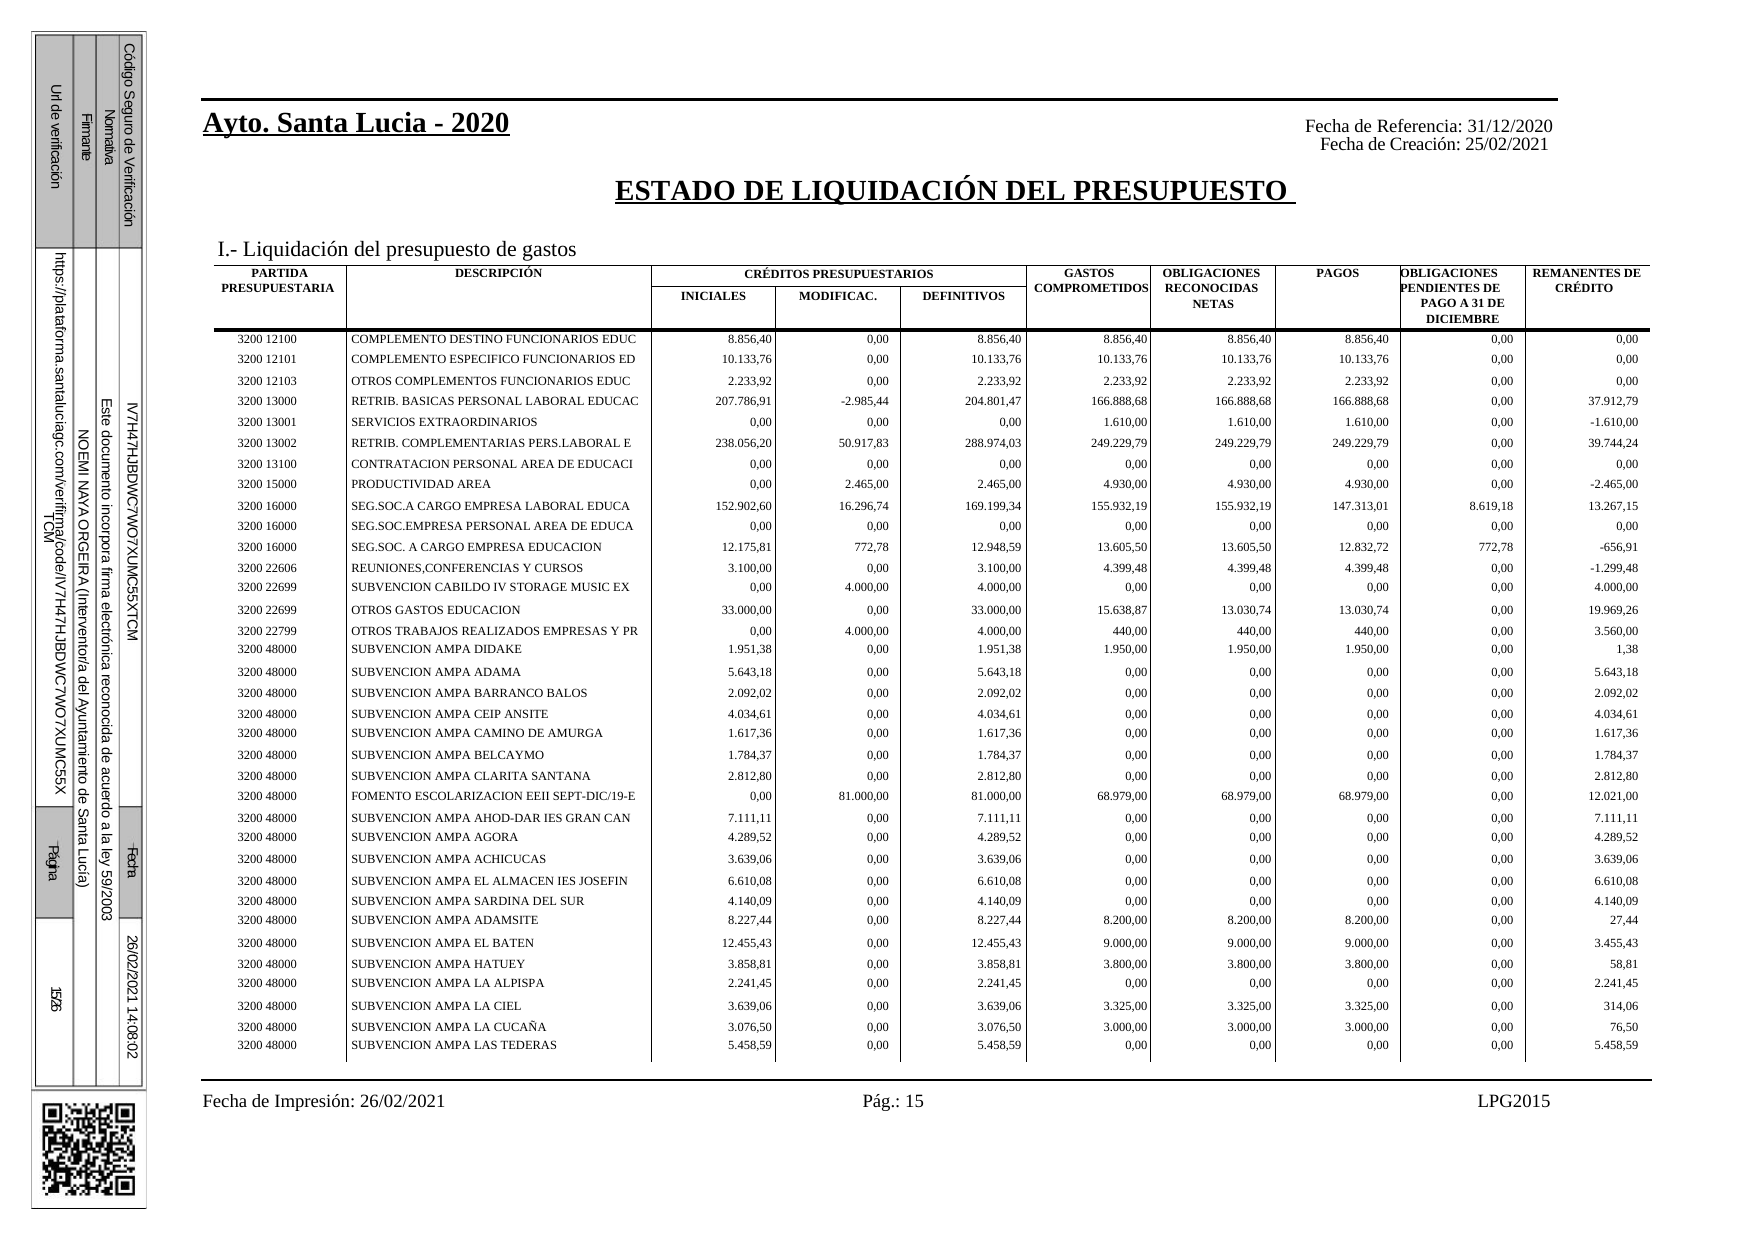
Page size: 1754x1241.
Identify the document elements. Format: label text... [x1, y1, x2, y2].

table_cell 3200 16000 [214, 494, 346, 515]
table_cell 33.000,00 [901, 598, 1026, 619]
table_cell 0,00 [1276, 578, 1400, 598]
table_cell 5.458,59 [652, 1036, 775, 1062]
text I.- Liquidación del presupuesto de gastos [217, 236, 1650, 261]
table_cell OTROS GASTOS EDUCACION [347, 598, 651, 619]
table_cell 166.888,68 [1151, 390, 1275, 411]
table_cell 3200 16000 [214, 536, 346, 557]
table_cell 0,00 [1027, 807, 1150, 828]
table_cell -2.985,44 [776, 390, 900, 411]
table_cell RETRIB. BASICAS PERSONAL LABORAL EDUCAC [347, 390, 651, 411]
table_cell 3200 48000 [214, 661, 346, 682]
table_cell 207.786,91 [652, 390, 775, 411]
table_cell 0,00 [776, 640, 900, 661]
table_cell 0,00 [1151, 1036, 1275, 1062]
table_cell COMPLEMENTO ESPECIFICO FUNCIONARIOS ED [347, 348, 651, 369]
table_cell 50.917,83 [776, 432, 900, 453]
table_cell 4.034,61 [652, 703, 775, 723]
table_cell 3.000,00 [1276, 1015, 1400, 1036]
table_cell 0,00 [1401, 911, 1525, 932]
table_cell 3200 22699 [214, 578, 346, 598]
table_cell 68.979,00 [1276, 786, 1400, 807]
picture [31, 31, 147, 1209]
table_cell SUBVENCION AMPA EL BATEN [347, 932, 651, 953]
table_cell 0,00 [1151, 453, 1275, 473]
table_cell 0,00 [1401, 724, 1525, 744]
table_cell 0,00 [1526, 348, 1650, 369]
table_cell 0,00 [1027, 1036, 1150, 1062]
table_cell 10.133,76 [1276, 348, 1400, 369]
table_cell 1.950,00 [1027, 640, 1150, 661]
table_cell 0,00 [901, 515, 1026, 536]
table_cell 0,00 [1276, 890, 1400, 911]
table_cell 3200 15000 [214, 473, 346, 494]
table_cell 0,00 [1027, 869, 1150, 890]
table_cell 0,00 [1401, 557, 1525, 578]
table_cell 5.458,59 [901, 1036, 1026, 1062]
table_cell 0,00 [1401, 578, 1525, 598]
table_cell 12.948,59 [901, 536, 1026, 557]
table_cell 0,00 [1276, 869, 1400, 890]
table_cell 3200 48000 [214, 786, 346, 807]
table_cell 33.000,00 [652, 598, 775, 619]
table_cell 440,00 [1151, 619, 1275, 640]
table_cell 0,00 [1276, 724, 1400, 744]
table_cell 1.610,00 [1276, 411, 1400, 432]
table_cell 0,00 [1151, 703, 1275, 723]
table_cell 0,00 [776, 932, 900, 953]
table_cell -2.465,00 [1526, 473, 1650, 494]
table_cell 3.800,00 [1151, 953, 1275, 973]
table_cell 2.812,80 [1526, 765, 1650, 786]
table_cell 9.000,00 [1276, 932, 1400, 953]
table_cell 8.856,40 [1027, 332, 1150, 348]
table_cell 1.784,37 [652, 744, 775, 765]
table_cell OTROS TRABAJOS REALIZADOS EMPRESAS Y PR [347, 619, 651, 640]
table_header PARTIDA PRESUPUESTARIA [214, 266, 346, 328]
table_cell 2.233,92 [652, 369, 775, 389]
table_cell 0,00 [776, 515, 900, 536]
table_cell 1.784,37 [1526, 744, 1650, 765]
table_cell 3.858,81 [652, 953, 775, 973]
table_cell INICIALES [652, 287, 775, 328]
table_cell 0,00 [1151, 974, 1275, 994]
table_cell 4.000,00 [776, 578, 900, 598]
table_cell 3200 48000 [214, 890, 346, 911]
table_cell 3.639,06 [652, 994, 775, 1015]
table_cell 0,00 [1401, 953, 1525, 973]
table_cell 0,00 [1151, 661, 1275, 682]
table_cell 0,00 [1401, 1036, 1525, 1062]
table_cell 3200 48000 [214, 703, 346, 723]
table_cell 249.229,79 [1027, 432, 1150, 453]
table_cell 0,00 [1027, 828, 1150, 848]
table_cell 3200 12100 [214, 332, 346, 348]
table_cell 7.111,11 [652, 807, 775, 828]
table_cell 3200 22799 [214, 619, 346, 640]
table_cell 3.076,50 [901, 1015, 1026, 1036]
table_cell 0,00 [652, 786, 775, 807]
table_cell 3.639,06 [901, 848, 1026, 869]
table_cell 0,00 [1401, 453, 1525, 473]
table_cell 0,00 [1151, 515, 1275, 536]
table_cell 3.325,00 [1276, 994, 1400, 1015]
table_cell 0,00 [776, 1015, 900, 1036]
table_cell 0,00 [1151, 807, 1275, 828]
table_cell 5.458,59 [1526, 1036, 1650, 1062]
table_header PAGOS [1276, 266, 1400, 328]
table_cell 3.858,81 [901, 953, 1026, 973]
table_cell 0,00 [1401, 411, 1525, 432]
table_cell 0,00 [1151, 848, 1275, 869]
table_cell 3200 48000 [214, 807, 346, 828]
table_cell 0,00 [1401, 848, 1525, 869]
table_cell 0,00 [652, 578, 775, 598]
table_cell 3200 12103 [214, 369, 346, 389]
table_cell 1.951,38 [901, 640, 1026, 661]
table_cell 12.455,43 [901, 932, 1026, 953]
table_cell 4.930,00 [1151, 473, 1275, 494]
table_cell 0,00 [1401, 515, 1525, 536]
table_cell 0,00 [1401, 348, 1525, 369]
table_cell SUBVENCION AMPA LAS TEDERAS [347, 1036, 651, 1062]
table_cell 0,00 [1276, 848, 1400, 869]
table_cell 4.140,09 [901, 890, 1026, 911]
table_cell 314,06 [1526, 994, 1650, 1015]
table_cell 3.325,00 [1151, 994, 1275, 1015]
table_cell 0,00 [776, 1036, 900, 1062]
table_cell 81.000,00 [776, 786, 900, 807]
table_cell 3200 48000 [214, 682, 346, 703]
table_cell 0,00 [1276, 807, 1400, 828]
table_cell 3.000,00 [1151, 1015, 1275, 1036]
table_cell 0,00 [1401, 890, 1525, 911]
table_cell 3200 48000 [214, 1015, 346, 1036]
table_cell 0,00 [1151, 869, 1275, 890]
table_cell 0,00 [1151, 744, 1275, 765]
table_cell 5.643,18 [1526, 661, 1650, 682]
table_cell 8.856,40 [652, 332, 775, 348]
table_cell 0,00 [1276, 682, 1400, 703]
table_cell SUBVENCION AMPA HATUEY [347, 953, 651, 973]
table_cell 3200 13100 [214, 453, 346, 473]
text ESTADO DE LIQUIDACIÓN DEL PRESUPUESTO [615, 173, 1650, 207]
table_cell 0,00 [776, 703, 900, 723]
table_cell 3.800,00 [1027, 953, 1150, 973]
table_cell 8.200,00 [1027, 911, 1150, 932]
table_cell 0,00 [1401, 332, 1525, 348]
table_cell 3200 13000 [214, 390, 346, 411]
table_cell 0,00 [776, 369, 900, 389]
table_cell SUBVENCION AMPA CAMINO DE AMURGA [347, 724, 651, 744]
table_cell 4.289,52 [901, 828, 1026, 848]
table_cell 10.133,76 [652, 348, 775, 369]
table_cell 0,00 [776, 994, 900, 1015]
table_header OBLIGACIONES RECONOCIDAS NETAS [1151, 266, 1275, 328]
table_cell 0,00 [776, 411, 900, 432]
table_cell 3200 48000 [214, 953, 346, 973]
table_cell 0,00 [1276, 661, 1400, 682]
table_cell 3200 48000 [214, 744, 346, 765]
table_cell 13.605,50 [1151, 536, 1275, 557]
table_cell FOMENTO ESCOLARIZACION EEII SEPT-DIC/19-E [347, 786, 651, 807]
table_cell 2.233,92 [1151, 369, 1275, 389]
table_cell 3200 48000 [214, 765, 346, 786]
table_header GASTOS COMPROMETIDOS [1027, 266, 1150, 328]
table_cell 2.233,92 [1027, 369, 1150, 389]
table_cell 0,00 [1401, 661, 1525, 682]
table_cell 0,00 [1151, 724, 1275, 744]
table_cell 0,00 [1401, 744, 1525, 765]
table_cell SUBVENCION AMPA BARRANCO BALOS [347, 682, 651, 703]
table_cell -656,91 [1526, 536, 1650, 557]
table_cell 0,00 [1401, 932, 1525, 953]
table_cell 0,00 [776, 890, 900, 911]
table_cell 0,00 [776, 557, 900, 578]
table_cell 4.000,00 [901, 619, 1026, 640]
table_cell 3200 48000 [214, 848, 346, 869]
table_cell SERVICIOS EXTRAORDINARIOS [347, 411, 651, 432]
table_cell 0,00 [1401, 682, 1525, 703]
table_cell 169.199,34 [901, 494, 1026, 515]
table_cell 8.227,44 [652, 911, 775, 932]
table_cell 2.465,00 [776, 473, 900, 494]
table_cell 3200 16000 [214, 515, 346, 536]
table_cell 3200 48000 [214, 828, 346, 848]
table_cell 68.979,00 [1151, 786, 1275, 807]
table_cell 3200 12101 [214, 348, 346, 369]
table_cell 147.313,01 [1276, 494, 1400, 515]
table_cell 3.639,06 [901, 994, 1026, 1015]
table_cell SUBVENCION AMPA EL ALMACEN IES JOSEFIN [347, 869, 651, 890]
table_cell 13.605,50 [1027, 536, 1150, 557]
table_cell 3200 48000 [214, 640, 346, 661]
table_cell 166.888,68 [1276, 390, 1400, 411]
table_cell 10.133,76 [1151, 348, 1275, 369]
table_cell 3.560,00 [1526, 619, 1650, 640]
table_cell 0,00 [1401, 974, 1525, 994]
table_cell 4.399,48 [1151, 557, 1275, 578]
table_header CRÉDITOS PRESUPUESTARIOS [652, 266, 1026, 286]
table_cell 0,00 [1151, 682, 1275, 703]
table_cell 6.610,08 [652, 869, 775, 890]
table_cell 8.200,00 [1151, 911, 1275, 932]
table_cell 0,00 [1027, 703, 1150, 723]
table_cell 3.076,50 [652, 1015, 775, 1036]
text Ayto. Santa Lucia - 2020 Fecha de Referencia: 31/12/2020 [202, 106, 1650, 139]
table_cell 1.617,36 [1526, 724, 1650, 744]
table_cell 3200 48000 [214, 911, 346, 932]
table_cell 0,00 [776, 744, 900, 765]
table_cell 7.111,11 [1526, 807, 1650, 828]
table_cell 0,00 [776, 453, 900, 473]
table_cell 0,00 [1401, 1015, 1525, 1036]
table_cell 0,00 [652, 473, 775, 494]
table_cell 3200 22606 [214, 557, 346, 578]
table_cell 0,00 [652, 411, 775, 432]
table_cell 0,00 [1027, 682, 1150, 703]
table_cell 3200 48000 [214, 1036, 346, 1062]
table_cell 3.639,06 [652, 848, 775, 869]
table_cell 2.092,02 [652, 682, 775, 703]
table_cell 0,00 [901, 453, 1026, 473]
table_cell 2.241,45 [901, 974, 1026, 994]
table_cell 0,00 [1526, 332, 1650, 348]
table_cell 0,00 [1276, 515, 1400, 536]
table_cell 0,00 [1401, 369, 1525, 389]
table_cell 3200 13001 [214, 411, 346, 432]
table_cell 0,00 [1027, 765, 1150, 786]
table_cell 4.399,48 [1276, 557, 1400, 578]
table_cell SUBVENCION AMPA LA CIEL [347, 994, 651, 1015]
table_header DESCRIPCIÓN [347, 266, 651, 328]
table_cell 4.289,52 [652, 828, 775, 848]
table_cell SUBVENCION AMPA LA CUCAÑA [347, 1015, 651, 1036]
table_cell 3200 13002 [214, 432, 346, 453]
table_cell 2.812,80 [901, 765, 1026, 786]
table_cell 0,00 [1401, 994, 1525, 1015]
table_cell 249.229,79 [1151, 432, 1275, 453]
table_cell 2.465,00 [901, 473, 1026, 494]
table_cell 37.912,79 [1526, 390, 1650, 411]
table_cell 3200 48000 [214, 724, 346, 744]
table_cell 3200 48000 [214, 974, 346, 994]
table_cell 81.000,00 [901, 786, 1026, 807]
table_cell 6.610,08 [1526, 869, 1650, 890]
table_cell OTROS COMPLEMENTOS FUNCIONARIOS EDUC [347, 369, 651, 389]
table_cell 238.056,20 [652, 432, 775, 453]
table_cell 1.950,00 [1151, 640, 1275, 661]
table_cell 7.111,11 [901, 807, 1026, 828]
table_cell SUBVENCION AMPA CEIP ANSITE [347, 703, 651, 723]
table_cell 0,00 [901, 411, 1026, 432]
table_cell 4.289,52 [1526, 828, 1650, 848]
table_cell 0,00 [652, 619, 775, 640]
table_cell 2.092,02 [901, 682, 1026, 703]
table_cell 166.888,68 [1027, 390, 1150, 411]
table_cell 0,00 [1027, 453, 1150, 473]
table_cell 76,50 [1526, 1015, 1650, 1036]
table_cell 0,00 [1401, 473, 1525, 494]
table_cell 8.227,44 [901, 911, 1026, 932]
table_cell SUBVENCION AMPA ACHICUCAS [347, 848, 651, 869]
table_cell 4.034,61 [1526, 703, 1650, 723]
table_cell 13.267,15 [1526, 494, 1650, 515]
table_cell 68.979,00 [1027, 786, 1150, 807]
table_cell 1.617,36 [652, 724, 775, 744]
table_cell 8.200,00 [1276, 911, 1400, 932]
table_cell 0,00 [1401, 869, 1525, 890]
table_cell 0,00 [776, 765, 900, 786]
table_cell 4.930,00 [1027, 473, 1150, 494]
table_cell 0,00 [652, 515, 775, 536]
table_cell 155.932,19 [1151, 494, 1275, 515]
table_cell 0,00 [1151, 828, 1275, 848]
table_cell 0,00 [1276, 765, 1400, 786]
table_cell 0,00 [1401, 640, 1525, 661]
table_cell 2.241,45 [1526, 974, 1650, 994]
table_cell SUBVENCION AMPA AHOD-DAR IES GRAN CAN [347, 807, 651, 828]
table_cell SEG.SOC. A CARGO EMPRESA EDUCACION [347, 536, 651, 557]
table_cell 0,00 [776, 598, 900, 619]
table_cell 12.021,00 [1526, 786, 1650, 807]
table_cell 2.233,92 [1276, 369, 1400, 389]
table_cell 1.951,38 [652, 640, 775, 661]
table_cell 1.950,00 [1276, 640, 1400, 661]
table_cell 3.639,06 [1526, 848, 1650, 869]
table_cell 0,00 [1526, 453, 1650, 473]
table_cell 0,00 [1027, 661, 1150, 682]
table_cell SUBVENCION AMPA SARDINA DEL SUR [347, 890, 651, 911]
table_cell 13.030,74 [1151, 598, 1275, 619]
table_cell 0,00 [1526, 369, 1650, 389]
table_cell 0,00 [652, 453, 775, 473]
table_cell 0,00 [1401, 390, 1525, 411]
table_cell 0,00 [1401, 432, 1525, 453]
table_cell 772,78 [776, 536, 900, 557]
table_header REMANENTES DE CRÉDITO [1526, 266, 1650, 328]
table_cell 440,00 [1027, 619, 1150, 640]
table_cell 12.455,43 [652, 932, 775, 953]
table_cell 15.638,87 [1027, 598, 1150, 619]
table_cell 4.000,00 [1526, 578, 1650, 598]
table_cell PRODUCTIVIDAD AREA [347, 473, 651, 494]
table_cell 0,00 [1027, 890, 1150, 911]
table_header OBLIGACIONES PENDIENTES DE PAGO A 31 DE DICIEMBRE [1401, 266, 1525, 328]
table_cell 772,78 [1401, 536, 1525, 557]
table_cell 4.000,00 [901, 578, 1026, 598]
table_cell 6.610,08 [901, 869, 1026, 890]
table_cell 0,00 [1401, 828, 1525, 848]
table_cell CONTRATACION PERSONAL AREA DE EDUCACI [347, 453, 651, 473]
table_cell SUBVENCION CABILDO IV STORAGE MUSIC EX [347, 578, 651, 598]
table_cell 1.610,00 [1027, 411, 1150, 432]
table_cell 0,00 [776, 869, 900, 890]
table_cell 58,81 [1526, 953, 1650, 973]
table_cell 2.233,92 [901, 369, 1026, 389]
table_cell 8.856,40 [1276, 332, 1400, 348]
table_cell 4.140,09 [1526, 890, 1650, 911]
table_cell SUBVENCION AMPA AGORA [347, 828, 651, 848]
table_cell 9.000,00 [1151, 932, 1275, 953]
table_cell MODIFICAC. [776, 287, 900, 328]
table_cell 10.133,76 [1027, 348, 1150, 369]
table_cell 3200 22699 [214, 598, 346, 619]
table_cell 4.930,00 [1276, 473, 1400, 494]
table_cell 3.325,00 [1027, 994, 1150, 1015]
table_cell 0,00 [1027, 578, 1150, 598]
table_cell 4.034,61 [901, 703, 1026, 723]
table_cell 3200 48000 [214, 932, 346, 953]
table_cell 12.175,81 [652, 536, 775, 557]
table_cell 0,00 [1151, 765, 1275, 786]
table_cell 0,00 [1526, 515, 1650, 536]
table_cell 0,00 [1401, 598, 1525, 619]
table_cell 204.801,47 [901, 390, 1026, 411]
table_cell 0,00 [776, 348, 900, 369]
table_cell 3.800,00 [1276, 953, 1400, 973]
table_cell 10.133,76 [901, 348, 1026, 369]
table_cell 2.092,02 [1526, 682, 1650, 703]
table_cell 0,00 [1027, 744, 1150, 765]
text Fecha de Impresión: 26/02/2021 Pág.: 15 LPG2015 [202, 1090, 1650, 1111]
table_cell 440,00 [1276, 619, 1400, 640]
table_cell 0,00 [776, 332, 900, 348]
table_cell 1,38 [1526, 640, 1650, 661]
table_cell 0,00 [776, 682, 900, 703]
table_cell 4.000,00 [776, 619, 900, 640]
table_cell 0,00 [776, 807, 900, 828]
table_cell 0,00 [776, 828, 900, 848]
table_cell 0,00 [1276, 828, 1400, 848]
table_cell SUBVENCION AMPA ADAMSITE [347, 911, 651, 932]
table_cell 3200 48000 [214, 869, 346, 890]
table_cell 0,00 [1401, 807, 1525, 828]
table_cell 12.832,72 [1276, 536, 1400, 557]
table_cell SEG.SOC.A CARGO EMPRESA LABORAL EDUCA [347, 494, 651, 515]
table_cell 1.784,37 [901, 744, 1026, 765]
table_cell 3.100,00 [652, 557, 775, 578]
table_cell 0,00 [776, 953, 900, 973]
table_cell SUBVENCION AMPA ADAMA [347, 661, 651, 682]
table_cell 2.241,45 [652, 974, 775, 994]
table_cell 5.643,18 [652, 661, 775, 682]
table_cell 8.856,40 [1151, 332, 1275, 348]
table_cell SUBVENCION AMPA BELCAYMO [347, 744, 651, 765]
table_cell 0,00 [776, 848, 900, 869]
table_cell 0,00 [1151, 890, 1275, 911]
table_cell 0,00 [1401, 786, 1525, 807]
table_cell 1.617,36 [901, 724, 1026, 744]
table_cell SUBVENCION AMPA CLARITA SANTANA [347, 765, 651, 786]
table_cell -1.299,48 [1526, 557, 1650, 578]
table_cell 0,00 [1276, 974, 1400, 994]
table_cell 0,00 [776, 974, 900, 994]
table_cell 5.643,18 [901, 661, 1026, 682]
table_cell 16.296,74 [776, 494, 900, 515]
table_cell 0,00 [1276, 453, 1400, 473]
table_cell 13.030,74 [1276, 598, 1400, 619]
table_cell 3200 48000 [214, 994, 346, 1015]
table_cell -1.610,00 [1526, 411, 1650, 432]
table_cell 3.100,00 [901, 557, 1026, 578]
table_cell DEFINITIVOS [901, 287, 1026, 328]
table_cell 0,00 [1401, 765, 1525, 786]
table_cell 0,00 [1401, 703, 1525, 723]
text Fecha de Creación: 25/02/2021 [1320, 139, 1650, 154]
table_cell 19.969,26 [1526, 598, 1650, 619]
table_cell 1.610,00 [1151, 411, 1275, 432]
table_cell 9.000,00 [1027, 932, 1150, 953]
table_cell SEG.SOC.EMPRESA PERSONAL AREA DE EDUCA [347, 515, 651, 536]
table_cell 4.140,09 [652, 890, 775, 911]
table_cell 249.229,79 [1276, 432, 1400, 453]
table_cell 4.399,48 [1027, 557, 1150, 578]
table_cell 0,00 [776, 911, 900, 932]
table_cell 8.619,18 [1401, 494, 1525, 515]
table_cell 0,00 [1027, 848, 1150, 869]
table_cell 0,00 [1276, 1036, 1400, 1062]
table_cell RETRIB. COMPLEMENTARIAS PERS.LABORAL E [347, 432, 651, 453]
table_cell 8.856,40 [901, 332, 1026, 348]
table_cell 27,44 [1526, 911, 1650, 932]
table_cell 155.932,19 [1027, 494, 1150, 515]
table_cell 3.455,43 [1526, 932, 1650, 953]
table_cell 0,00 [1027, 515, 1150, 536]
table_cell 2.812,80 [652, 765, 775, 786]
table_cell SUBVENCION AMPA DIDAKE [347, 640, 651, 661]
table_cell 0,00 [1027, 974, 1150, 994]
table_cell 39.744,24 [1526, 432, 1650, 453]
table_cell 0,00 [1276, 744, 1400, 765]
table_cell 0,00 [776, 661, 900, 682]
table_cell 0,00 [1027, 724, 1150, 744]
table_cell 288.974,03 [901, 432, 1026, 453]
table_cell 0,00 [1401, 619, 1525, 640]
table_cell 0,00 [776, 724, 900, 744]
table_cell 0,00 [1151, 578, 1275, 598]
table_cell 152.902,60 [652, 494, 775, 515]
table_cell 0,00 [1276, 703, 1400, 723]
table_cell REUNIONES,CONFERENCIAS Y CURSOS [347, 557, 651, 578]
table_cell COMPLEMENTO DESTINO FUNCIONARIOS EDUC [347, 332, 651, 348]
table_cell SUBVENCION AMPA LA ALPISPA [347, 974, 651, 994]
table_cell 3.000,00 [1027, 1015, 1150, 1036]
